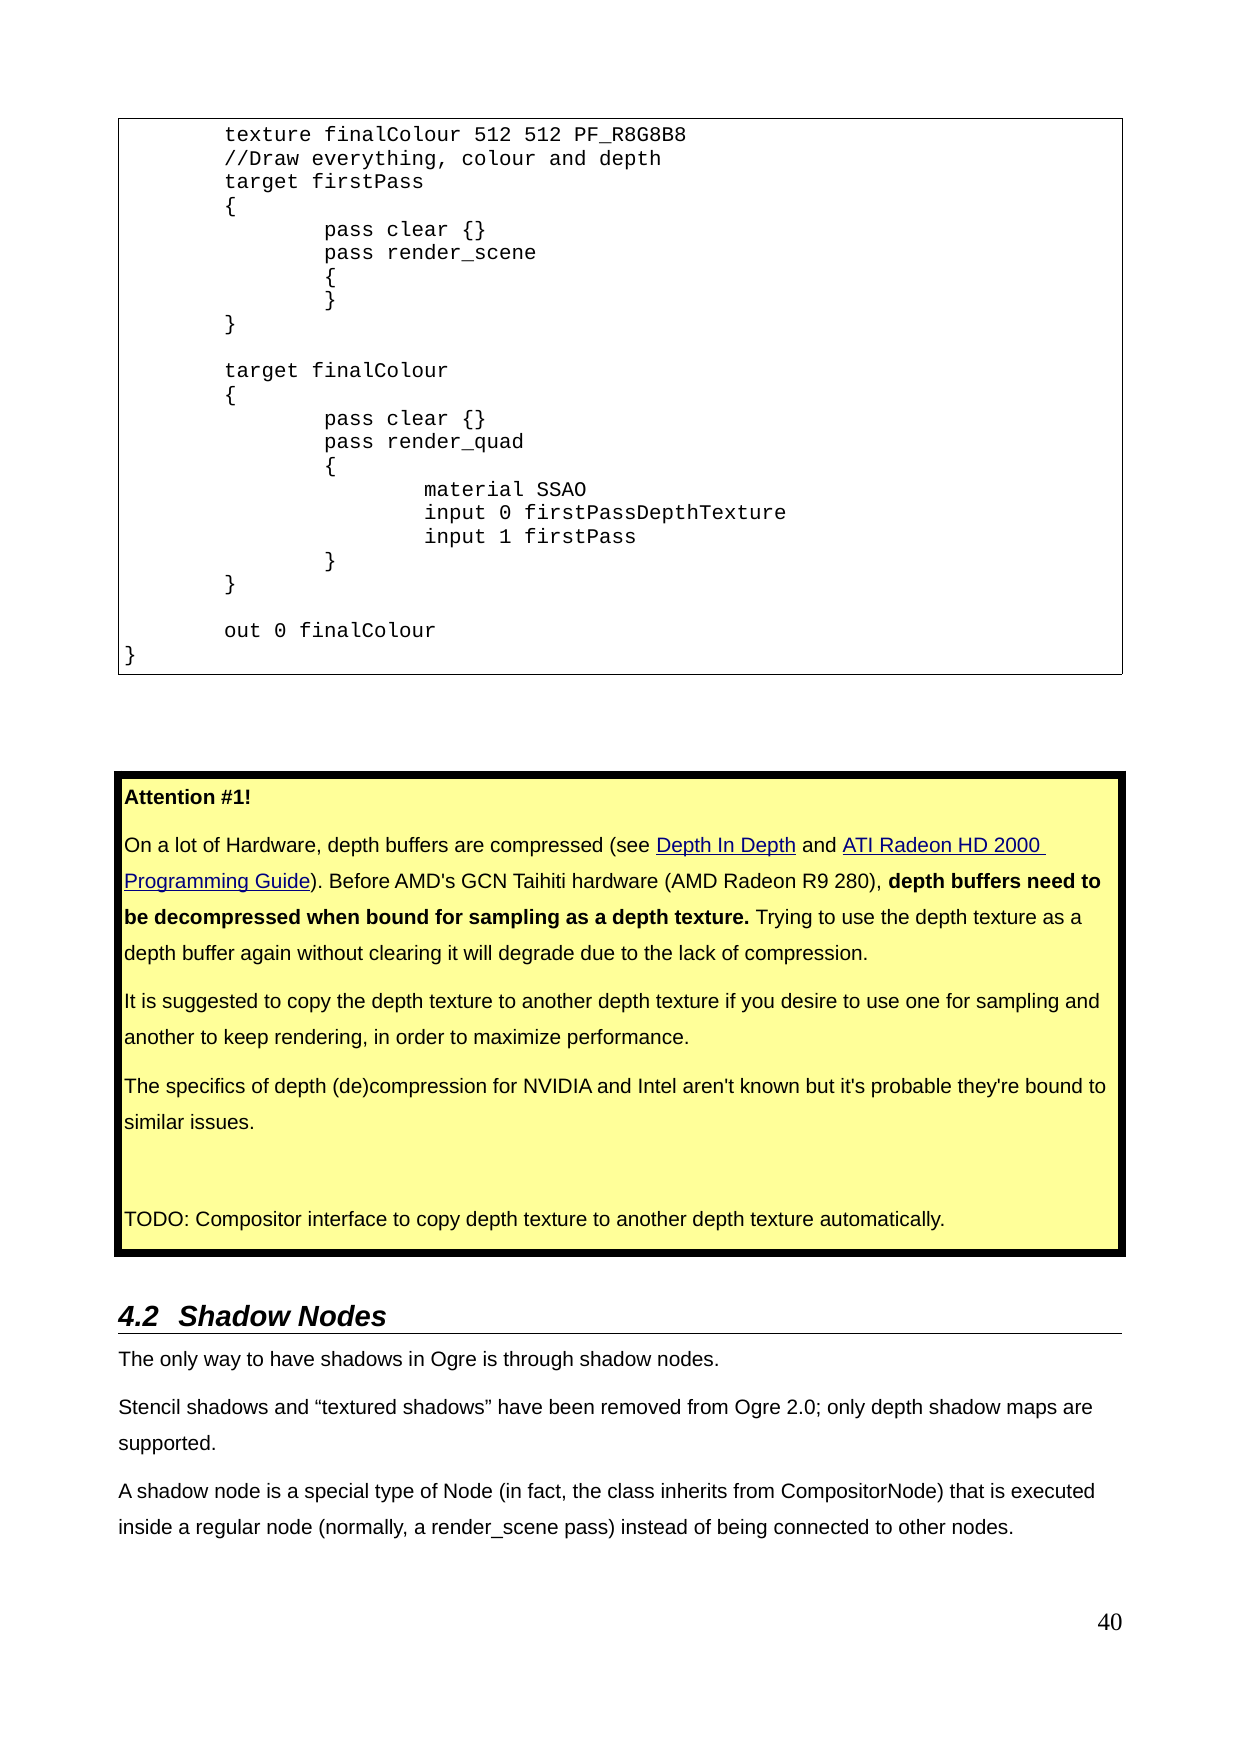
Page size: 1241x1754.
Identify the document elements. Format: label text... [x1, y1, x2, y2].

table_header texture finalColour 512 512 PF_R8G8B8 //Draw everything, colour and depth target firstPass { pass clear {} pass render_scene { } } target finalColour { pass clear {} pass render_quad { material SSAO input 0 firstPassDepthTexture input 1 firstPass } } out 0 finalColour } [119, 119, 1122, 673]
table_header Attention #1! On a lot of Hardware, depth buffers are compressed (see Depth In Depth and ATI Radeon HD 2000 Programming Guide). Before AMD's GCN Taihiti hardware (AMD Radeon R9 280), depth buffers need to be decompressed when bound for sampling as a depth texture. Trying to use the depth texture as a depth buffer again without clearing it will degrade due to the lack of compression. It is suggested to copy the depth texture to another depth texture if you desire to use one for sampling and another to keep rendering, in order to maximize performance. The specifics of depth (de)compression for NVIDIA and Intel aren't known but it's probable they're bound to similar issues. TODO: Compositor interface to copy depth texture to another depth texture automatically. [122, 779, 1118, 1249]
text Stencil shadows and “textured shadows” have been removed from Ogre 2.0; only depth shadow maps are supported. [118, 1395, 1122, 1455]
text A shadow node is a special type of Node (in fact, the class inherits from CompositorNode) that is executed inside a regular node (normally, a render_scene pass) instead of being connected to other nodes. [118, 1479, 1122, 1539]
text The only way to have shadows in Ogre is through shadow nodes. [118, 1346, 1122, 1370]
subtitle Shadow Nodes [118, 1299, 1122, 1333]
